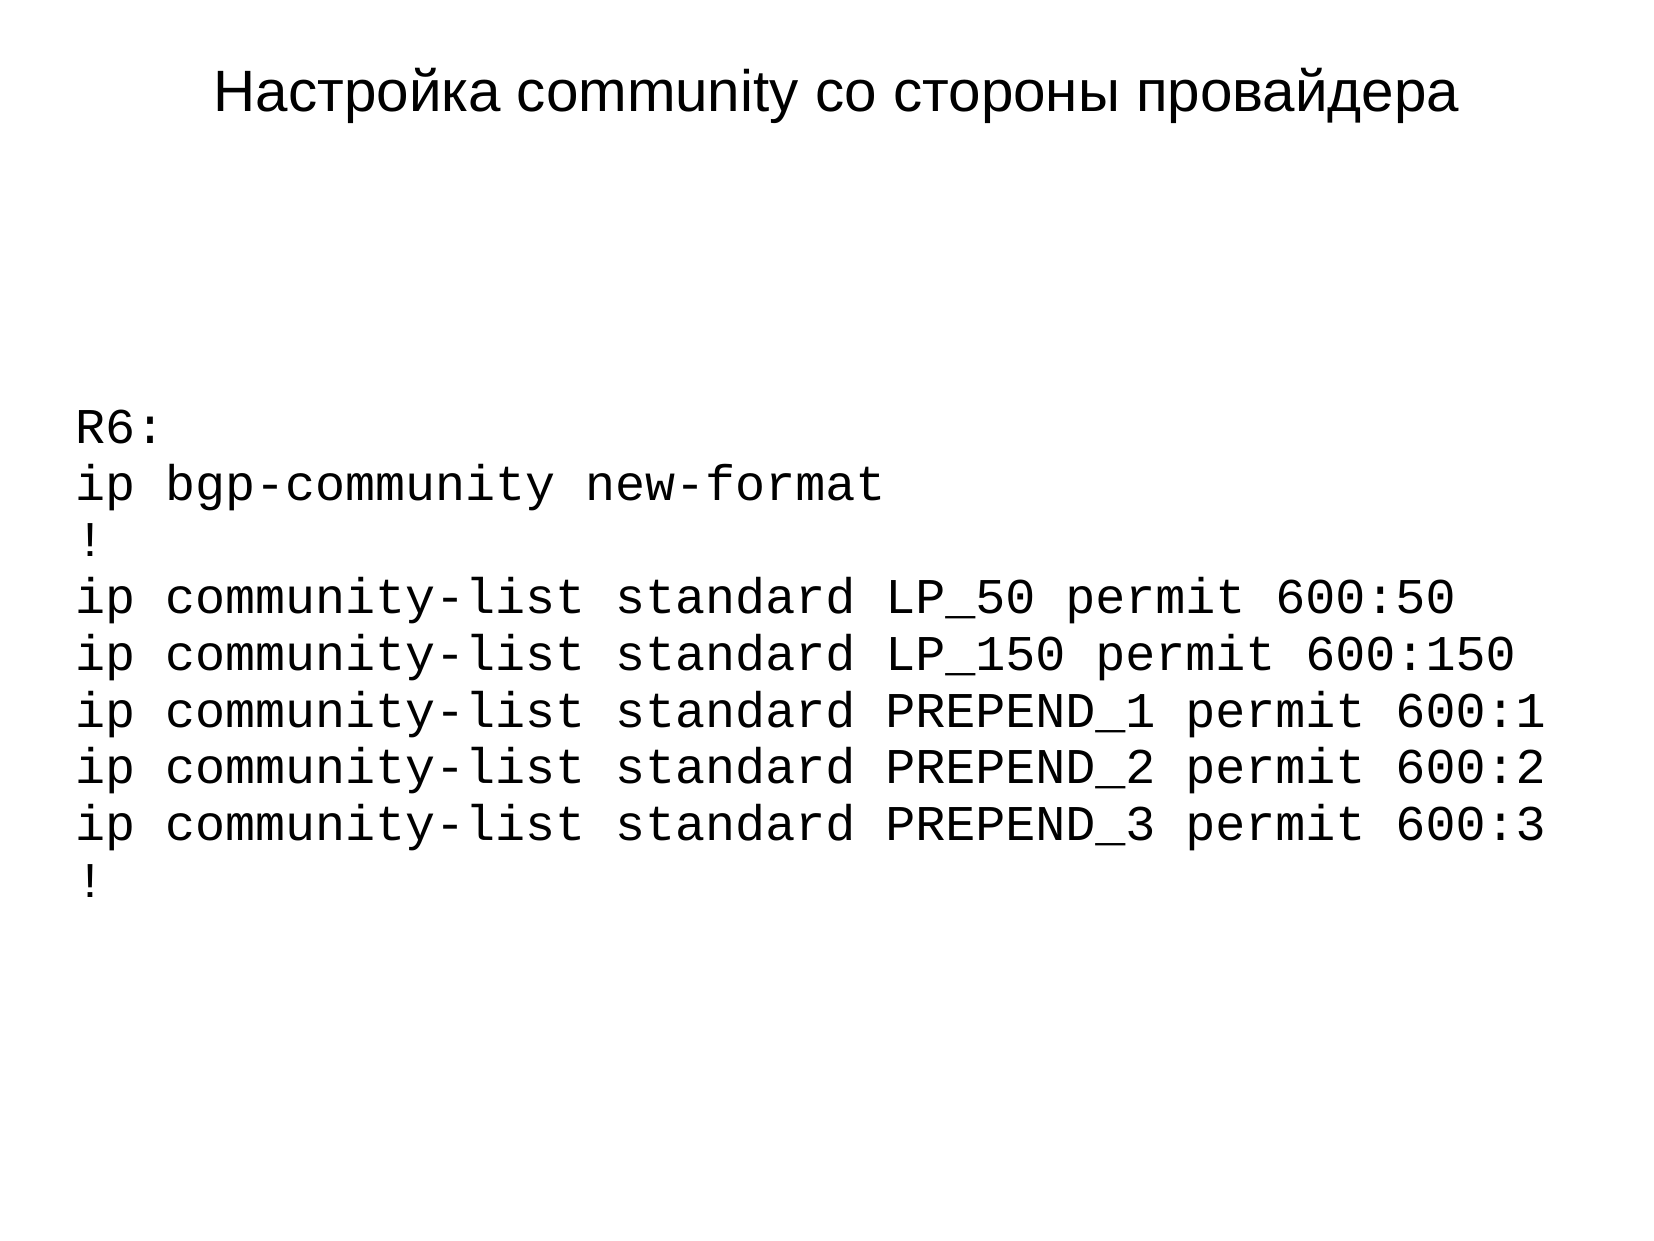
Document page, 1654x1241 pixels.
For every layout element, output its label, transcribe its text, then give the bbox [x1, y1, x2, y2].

subtitle R6: ip bgp-community new-format ! ip community-list standard LP_50 permit 600:50 ip community-list standard LP_150 permit 600:150 ip community-list standard PREPEND_1 permit 600:1 ip community-list standard PREPEND_2 permit 600:2 ip community-list standard PREPEND_3 permit 600:3 ! [75, 187, 1613, 1184]
title Настройка community со стороны провайдера [82, 37, 1571, 113]
